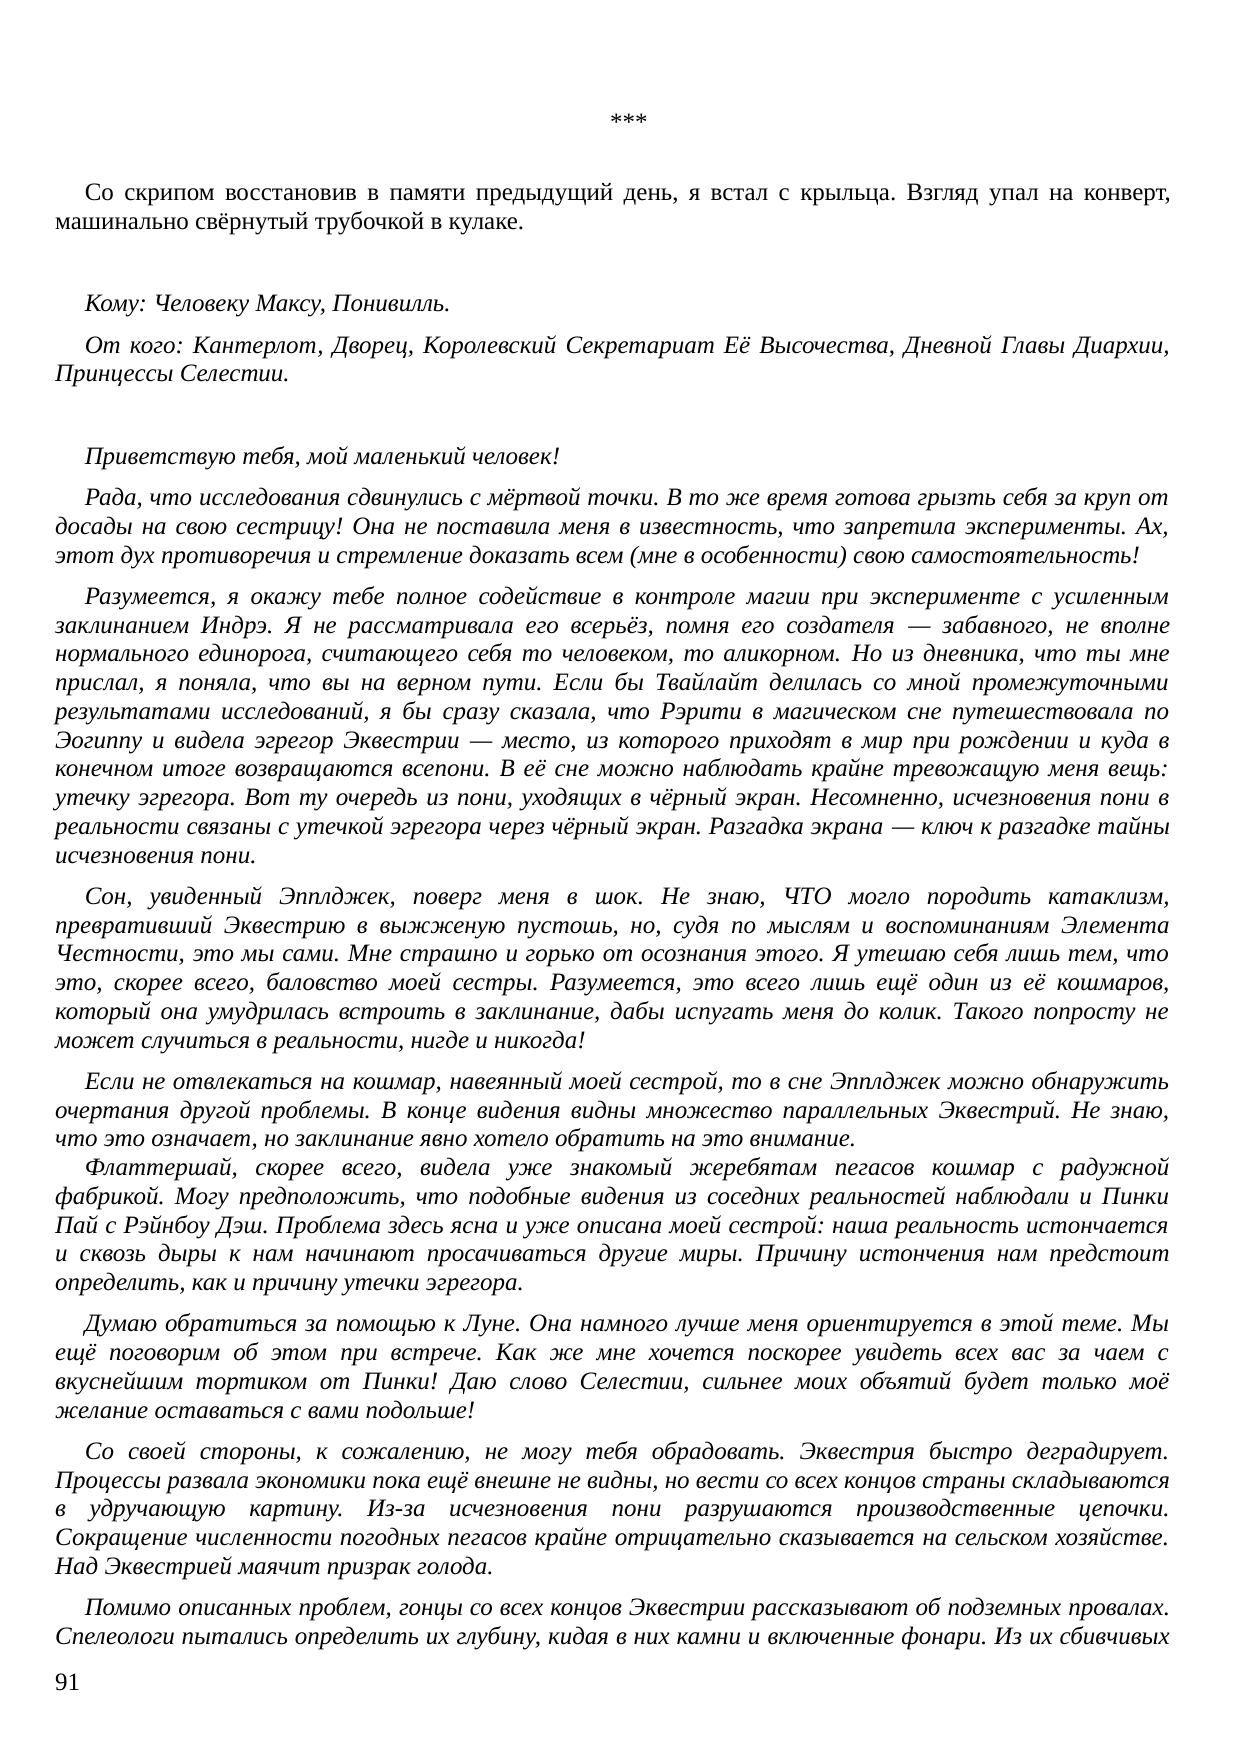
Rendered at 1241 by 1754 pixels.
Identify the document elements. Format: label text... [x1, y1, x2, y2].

text Думаю обратиться за помощью к Луне. Она намного лучше меня ориентируется в этой теме. Мы ещё поговорим об этом при встрече. Как же мне хочется поскорее увидеть всех вас за чаем с вкуснейшим тортиком от Пинки! Даю слово Селестии, сильнее моих объятий будет только моё желание оставаться с вами подольше! [55, 1308, 1173, 1423]
text Помимо описанных проблем, гонцы со всех концов Эквестрии рассказывают об подземных провалах. Спелеологи пытались определить их глубину, кидая в них камни и включенные фонари. Из их сбивчивых [55, 1592, 1173, 1650]
text Флаттершай, скорее всего, видела уже знакомый жеребятам пегасов кошмар с радужной фабрикой. Могу предположить, что подобные видения из соседних реальностей наблюдали и Пинки Пай с Рэйнбоу Дэш. Проблема здесь ясна и уже описана моей сестрой: наша реальность истончается и сквозь дыры к нам начинают просачиваться другие миры. Причину истончения нам предстоит определить, как и причину утечки эгрегора. [55, 1152, 1173, 1296]
text Со скрипом восстановив в памяти предыдущий день, я встал с крыльца. Взгляд упал на конверт, машинально свёрнутый трубочкой в кулаке. [55, 177, 1173, 235]
text Кому: Человеку Максу, Понивилль. [55, 288, 1173, 317]
text Рада, что исследования сдвинулись с мёртвой точки. В то же время готова грызть себя за круп от досады на свою сестрицу! Она не поставила меня в известность, что запретила эксперименты. Ах, этот дух противоречия и стремление доказать всем (мне в особенности) свою самостоятельность! [55, 482, 1173, 568]
text Если не отвлекаться на кошмар, навеянный моей сестрой, то в сне Эпплджек можно обнаружить очертания другой проблемы. В конце видения видны множество параллельных Эквестрий. Не знаю, что это означает, но заклинание явно хотело обратить на это внимание. [55, 1066, 1173, 1152]
text Разумеется, я окажу тебе полное содействие в контроле магии при эксперименте с усиленным заклинанием Индрэ. Я не рассматривала его всерьёз, помня его создателя — забавного, не вполне нормального единорога, считающего себя то человеком, то аликорном. Но из дневника, что ты мне прислал, я поняла, что вы на верном пути. Если бы Твайлайт делилась со мной промежуточными результатами исследований, я бы сразу сказала, что Рэрити в магическом сне путешествовала по Эогиппу и видела эгрегор Эквестрии — место, из которого приходят в мир при рождении и куда в конечном итоге возвращаются всепони. В её сне можно наблюдать крайне тревожащую меня вещь: утечку эгрегора. Вот ту очередь из пони, уходящих в чёрный экран. Несомненно, исчезновения пони в реальности связаны с утечкой эгрегора через чёрный экран. Разгадка экрана — ключ к разгадке тайны исчезновения пони. [55, 581, 1173, 868]
text Cон, увиденный Эпплджек, поверг меня в шок. Не знаю, ЧТО могло породить катаклизм, превративший Эквестрию в выжженую пустошь, но, судя по мыслям и воспоминаниям Элемента Честности, это мы сами. Мне страшно и горько от осознания этого. Я утешаю себя лишь тем, что это, скорее всего, баловство моей сестры. Разумеется, это всего лишь ещё один из её кошмаров, который она умудрилась встроить в заклинание, дабы испугать меня до колик. Такого попросту не может случиться в реальности, нигде и никогда! [55, 881, 1173, 1053]
text Со своей стороны, к сожалению, не могу тебя обрадовать. Эквестрия быстро деградирует. Процессы развала экономики пока ещё внешне не видны, но вести со всех концов страны складываются в удручающую картину. Из-за исчезновения пони разрушаются производственные цепочки. Сокращение численности погодных пегасов крайне отрицательно сказывается на сельском хозяйстве. Над Эквестрией маячит призрак голода. [55, 1436, 1173, 1580]
text Приветствую тебя, мой маленький человек! [55, 441, 1173, 470]
text *** [55, 107, 1173, 165]
text От кого: Кантерлот, Дворец, Королевский Секретариат Её Высочества, Дневной Главы Диархии, Принцессы Селестии. [55, 330, 1173, 387]
